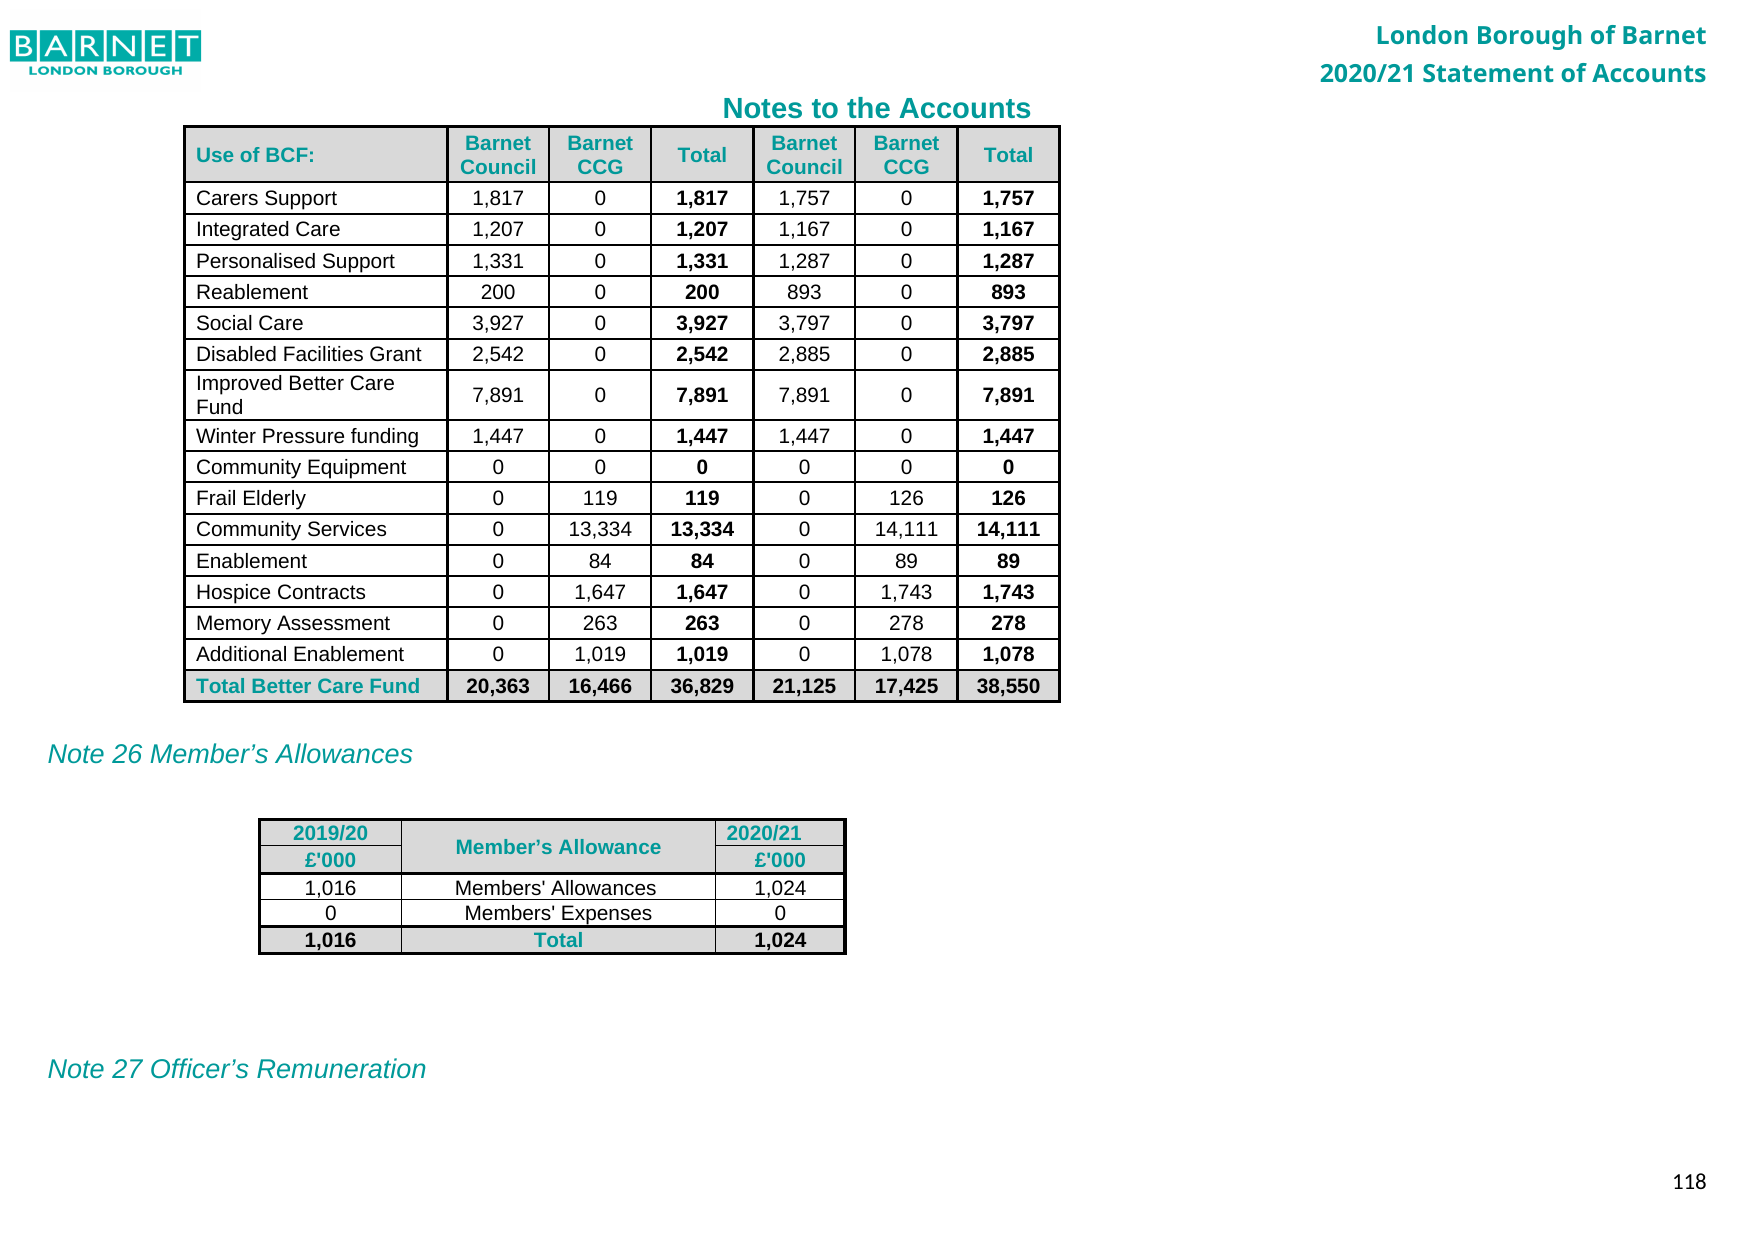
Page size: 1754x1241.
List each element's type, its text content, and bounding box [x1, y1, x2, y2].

table_cell 1,447 [449, 421, 548, 450]
table_cell 0 [755, 577, 854, 606]
table_cell 0 [755, 515, 854, 544]
table_cell 2,542 [449, 340, 548, 369]
table_cell 7,891 [755, 371, 854, 419]
table_cell Barnet Council [755, 128, 854, 181]
table_cell 1,019 [550, 640, 650, 669]
table_cell 1,447 [959, 421, 1058, 450]
table_cell 1,019 [652, 640, 752, 669]
table_cell 0 [716, 900, 843, 925]
table_cell 1,016 [261, 928, 401, 952]
table_cell 89 [856, 546, 956, 575]
table_cell 1,757 [755, 183, 854, 212]
table_cell 0 [755, 608, 854, 637]
table_cell 13,334 [550, 515, 650, 544]
table_cell £'000 [716, 846, 843, 872]
table_cell 0 [856, 215, 956, 244]
table_cell Community Services [186, 515, 446, 544]
table_cell 7,891 [652, 371, 752, 419]
table_cell 1,024 [716, 875, 843, 899]
table_cell Memory Assessment [186, 608, 446, 637]
table_cell 0 [856, 183, 956, 212]
table_cell 0 [449, 452, 548, 481]
table_cell 2,542 [652, 340, 752, 369]
table_cell 21,125 [755, 671, 854, 700]
table_cell 0 [755, 483, 854, 512]
table_cell 0 [755, 640, 854, 669]
table_cell 0 [550, 340, 650, 369]
table_cell 0 [550, 452, 650, 481]
table_cell 16,466 [550, 671, 650, 700]
table_cell 1,016 [261, 875, 401, 899]
table_cell 1,447 [755, 421, 854, 450]
table_cell Enablement [186, 546, 446, 575]
table_cell 263 [550, 608, 650, 637]
table_cell 3,797 [959, 308, 1058, 337]
table_cell 0 [856, 277, 956, 306]
table_cell Winter Pressure funding [186, 421, 446, 450]
table_cell Frail Elderly [186, 483, 446, 512]
table_cell 0 [449, 546, 548, 575]
table_cell 1,447 [652, 421, 752, 450]
table_cell Barnet Council [449, 128, 548, 181]
table_cell 1,207 [449, 215, 548, 244]
table_cell £'000 [261, 846, 401, 872]
table_cell 1,207 [652, 215, 752, 244]
table_cell Total [402, 928, 715, 952]
table_cell Use of BCF: [186, 128, 446, 181]
table_cell 0 [856, 421, 956, 450]
table_cell 0 [449, 577, 548, 606]
table_cell 0 [550, 183, 650, 212]
table_cell Total Better Care Fund [186, 671, 446, 700]
table_cell 278 [959, 608, 1058, 637]
table_cell 17,425 [856, 671, 956, 700]
table_cell 1,024 [716, 928, 843, 952]
table_cell 0 [959, 452, 1058, 481]
table_cell Community Equipment [186, 452, 446, 481]
table_cell 0 [755, 546, 854, 575]
table_cell 0 [856, 340, 956, 369]
table_cell Members' Expenses [402, 900, 715, 925]
table_cell 1,817 [449, 183, 548, 212]
table_header 2020/21 [716, 821, 843, 845]
table_cell Personalised Support [186, 246, 446, 275]
table_cell 1,817 [652, 183, 752, 212]
table_cell 3,927 [652, 308, 752, 337]
table_cell 126 [856, 483, 956, 512]
table_cell Reablement [186, 277, 446, 306]
table_cell 7,891 [449, 371, 548, 419]
table_cell 20,363 [449, 671, 548, 700]
table_cell 2,885 [959, 340, 1058, 369]
table_cell 3,797 [755, 308, 854, 337]
table_cell 2,885 [755, 340, 854, 369]
subtitle Note 27 Officer’s Remuneration [47, 1053, 1707, 1084]
table_cell 0 [652, 452, 752, 481]
table_cell 0 [550, 246, 650, 275]
table_cell 126 [959, 483, 1058, 512]
table_cell 3,927 [449, 308, 548, 337]
table_cell 1,167 [755, 215, 854, 244]
table_cell 200 [449, 277, 548, 306]
table_cell Barnet CCG [550, 128, 650, 181]
table_cell Barnet CCG [856, 128, 956, 181]
table_cell 893 [755, 277, 854, 306]
table_cell 1,743 [856, 577, 956, 606]
table_cell Carers Support [186, 183, 446, 212]
table_cell 84 [652, 546, 752, 575]
table_cell 7,891 [959, 371, 1058, 419]
table_cell 1,647 [652, 577, 752, 606]
table_cell 1,078 [959, 640, 1058, 669]
table_cell 0 [755, 452, 854, 481]
table_cell 0 [550, 308, 650, 337]
table_cell 1,287 [959, 246, 1058, 275]
table_cell 1,287 [755, 246, 854, 275]
subtitle Note 26 Member’s Allowances [47, 738, 1707, 769]
table_cell Hospice Contracts [186, 577, 446, 606]
table_cell 263 [652, 608, 752, 637]
table_cell 14,111 [856, 515, 956, 544]
table_cell 1,743 [959, 577, 1058, 606]
table_cell 1,078 [856, 640, 956, 669]
table_cell 1,331 [652, 246, 752, 275]
table_cell 0 [856, 452, 956, 481]
table_cell Improved Better Care Fund [186, 371, 446, 419]
table_cell Total [959, 128, 1058, 181]
table_cell 278 [856, 608, 956, 637]
table_header 2019/20 [261, 821, 401, 845]
table_cell 38,550 [959, 671, 1058, 700]
table_cell 0 [550, 371, 650, 419]
table_cell Additional Enablement [186, 640, 446, 669]
table_cell 0 [261, 900, 401, 925]
table_cell 0 [856, 246, 956, 275]
table_cell 1,757 [959, 183, 1058, 212]
table_cell 14,111 [959, 515, 1058, 544]
table_cell 0 [856, 371, 956, 419]
table_cell Members' Allowances [402, 875, 715, 899]
table_cell 0 [550, 421, 650, 450]
table_cell 119 [550, 483, 650, 512]
table_cell 0 [550, 277, 650, 306]
table_cell Total [652, 128, 752, 181]
table_cell 1,167 [959, 215, 1058, 244]
table_cell 1,647 [550, 577, 650, 606]
table_cell 200 [652, 277, 752, 306]
table_cell 0 [550, 215, 650, 244]
table_cell 1,331 [449, 246, 548, 275]
table_cell 0 [449, 515, 548, 544]
table_cell 36,829 [652, 671, 752, 700]
table_cell 0 [449, 483, 548, 512]
table_header Member’s Allowance [402, 821, 715, 872]
table_cell 13,334 [652, 515, 752, 544]
table_cell 893 [959, 277, 1058, 306]
table_cell 89 [959, 546, 1058, 575]
table_cell Social Care [186, 308, 446, 337]
table_cell 84 [550, 546, 650, 575]
table_cell 0 [856, 308, 956, 337]
table_cell Disabled Facilities Grant [186, 340, 446, 369]
table_cell 0 [449, 640, 548, 669]
table_cell Integrated Care [186, 215, 446, 244]
table_cell 0 [449, 608, 548, 637]
table_cell 119 [652, 483, 752, 512]
